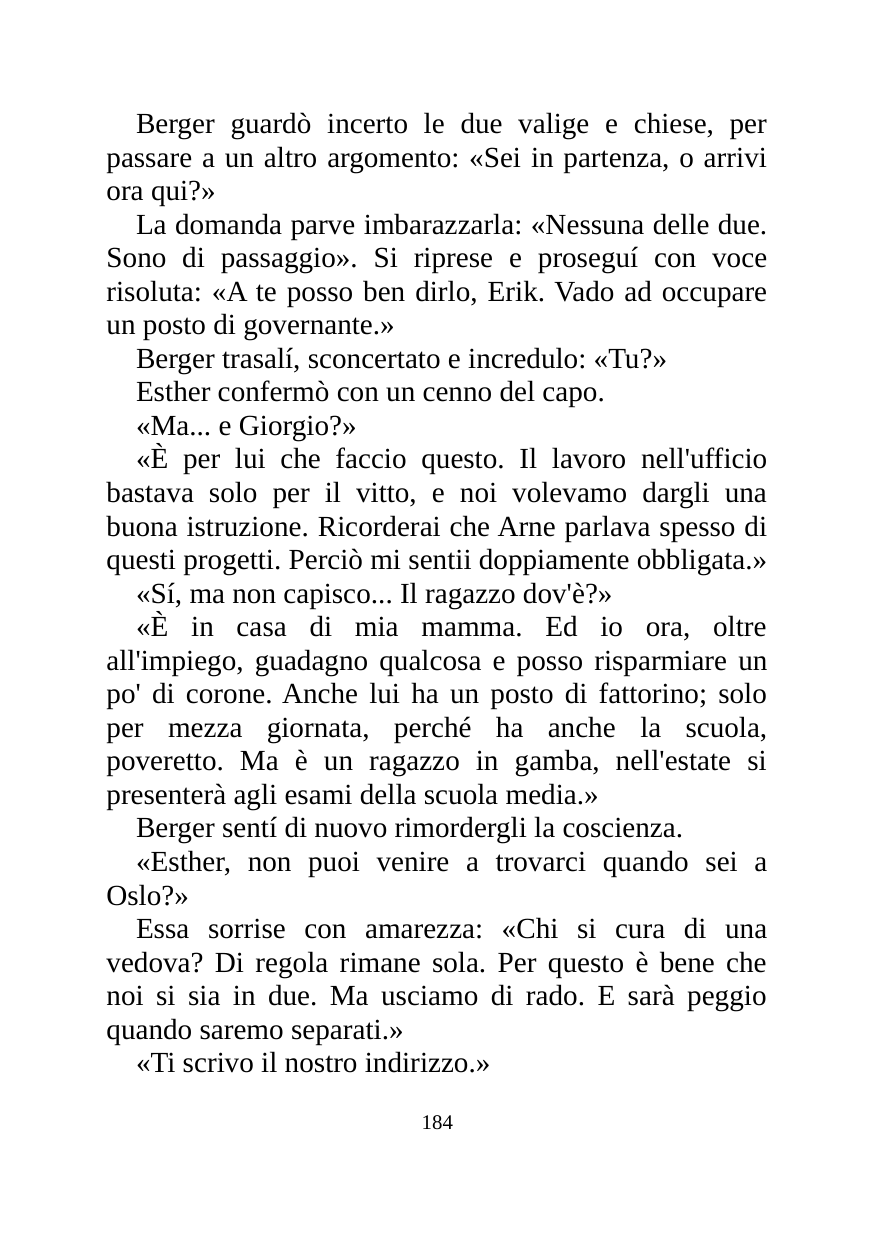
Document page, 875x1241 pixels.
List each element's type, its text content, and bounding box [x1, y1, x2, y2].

text La domanda parve imbarazzarla: «Nessuna delle due. Sono di passaggio». Si riprese e proseguí con voce risoluta: «A te posso ben dirlo, Erik. Vado ad occupare un posto di governante.» [106, 207, 768, 341]
text «È in casa di mia mamma. Ed io ora, oltre all'impiego, guadagno qualcosa e posso risparmiare un po' di corone. Anche lui ha un posto di fattorino; solo per mezza giornata, perché ha anche la scuola, poveretto. Ma è un ragazzo in gamba, nell'estate si presenterà agli esami della scuola media.» [106, 609, 768, 811]
text «Esther, non puoi venire a trovarci quando sei a Oslo?» [106, 844, 768, 911]
text Berger guardò incerto le due valige e chiese, per passare a un altro argomento: «Sei in partenza, o arrivi ora qui?» [106, 106, 768, 207]
text Essa sorrise con amarezza: «Chi si cura di una vedova? Di regola rimane sola. Per questo è bene che noi si sia in due. Ma usciamo di rado. E sarà peggio quando saremo separati.» [106, 911, 768, 1045]
text Berger sentí di nuovo rimordergli la coscienza. [106, 811, 768, 844]
text Esther confermò con un cenno del capo. [106, 374, 768, 408]
text «È per lui che faccio questo. Il lavoro nell'ufficio bastava solo per il vitto, e noi volevamo dargli una buona istruzione. Ricorderai che Arne parlava spesso di questi progetti. Perciò mi sentii doppiamente obbligata.» [106, 442, 768, 576]
text «Ti scrivo il nostro indirizzo.» [106, 1045, 768, 1079]
text Berger trasalí, sconcertato e incredulo: «Tu?» [106, 341, 768, 374]
text «Sí, ma non capisco... Il ragazzo dov'è?» [106, 576, 768, 609]
text «Ma... e Giorgio?» [106, 408, 768, 442]
